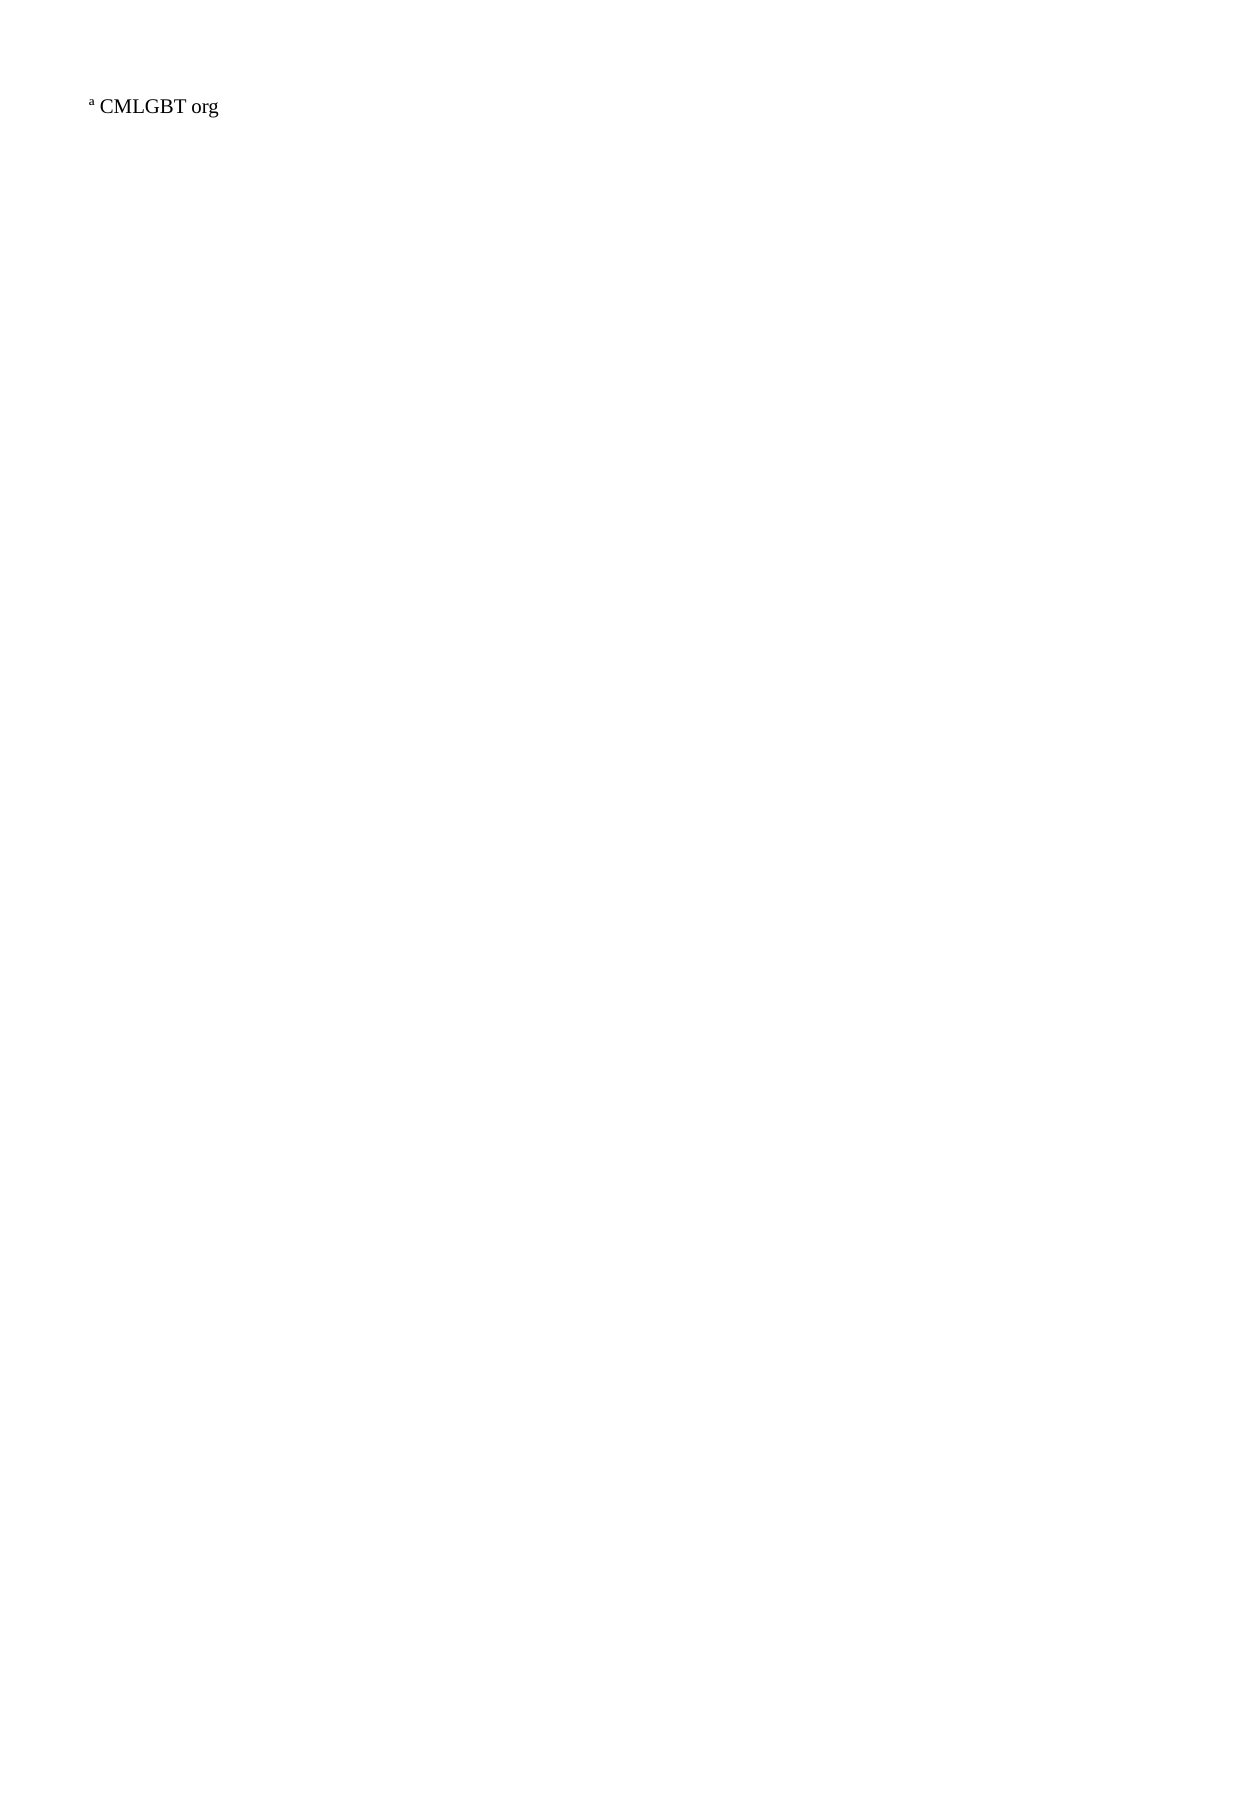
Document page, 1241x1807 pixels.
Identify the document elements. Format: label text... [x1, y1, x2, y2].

text ª CMLGBT org [89, 94, 1231, 118]
